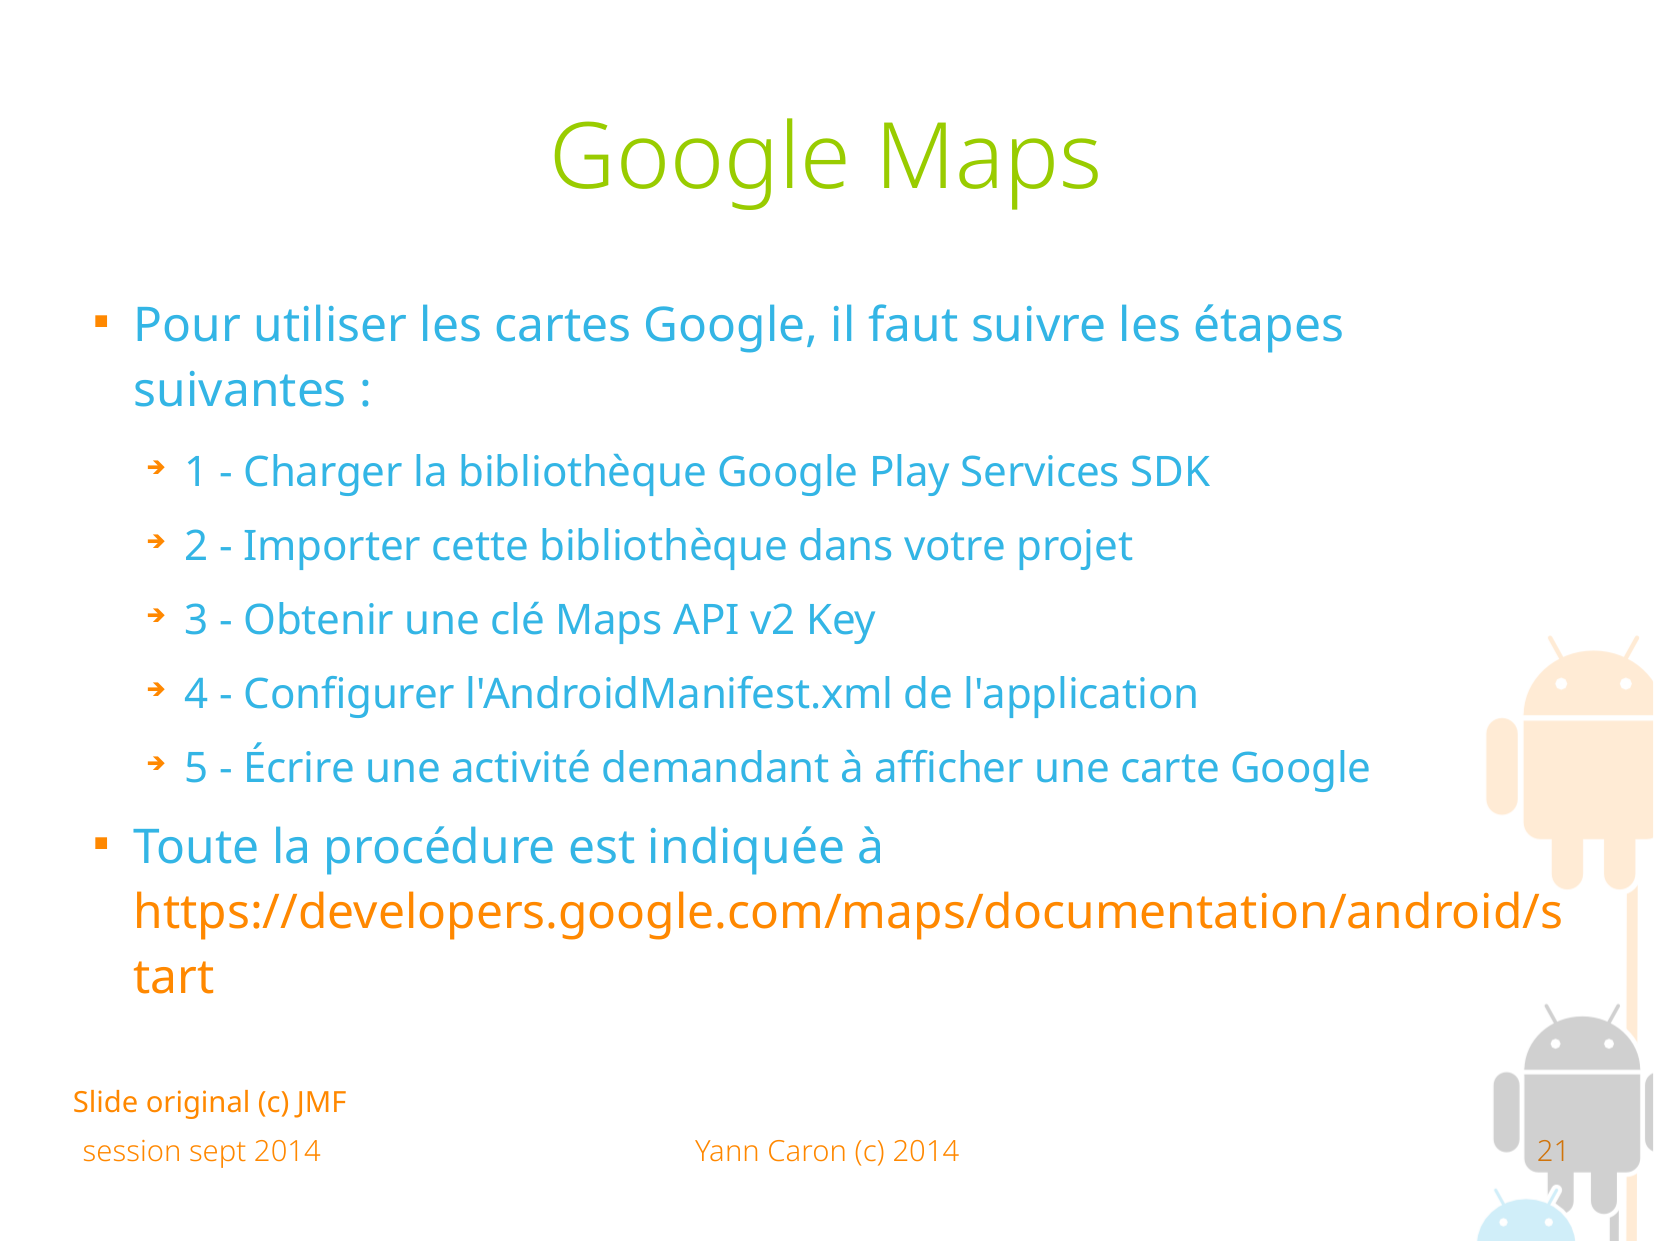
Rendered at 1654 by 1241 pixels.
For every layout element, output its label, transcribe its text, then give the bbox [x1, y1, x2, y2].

text_box Slide original (c) JMF [58, 1073, 387, 1123]
picture [240, 423, 1654, 1241]
title Google Maps [82, 49, 1571, 257]
list Pour utiliser les cartes Google, il faut suivre les étapes suivantes : 1 - Charger la bibliothèque Google Play Services SDK 2 - Importer cette bibliothèque dans votre projet 3 - Obtenir une clé Maps API v2 Key 4 - Configurer l'AndroidManifest.xml de l'application 5 - Écrire une activité demandant à afficher une carte Google Toute la procédure est indiquée à https://developers.google.com/maps/documentation/android/start [82, 290, 1571, 1010]
